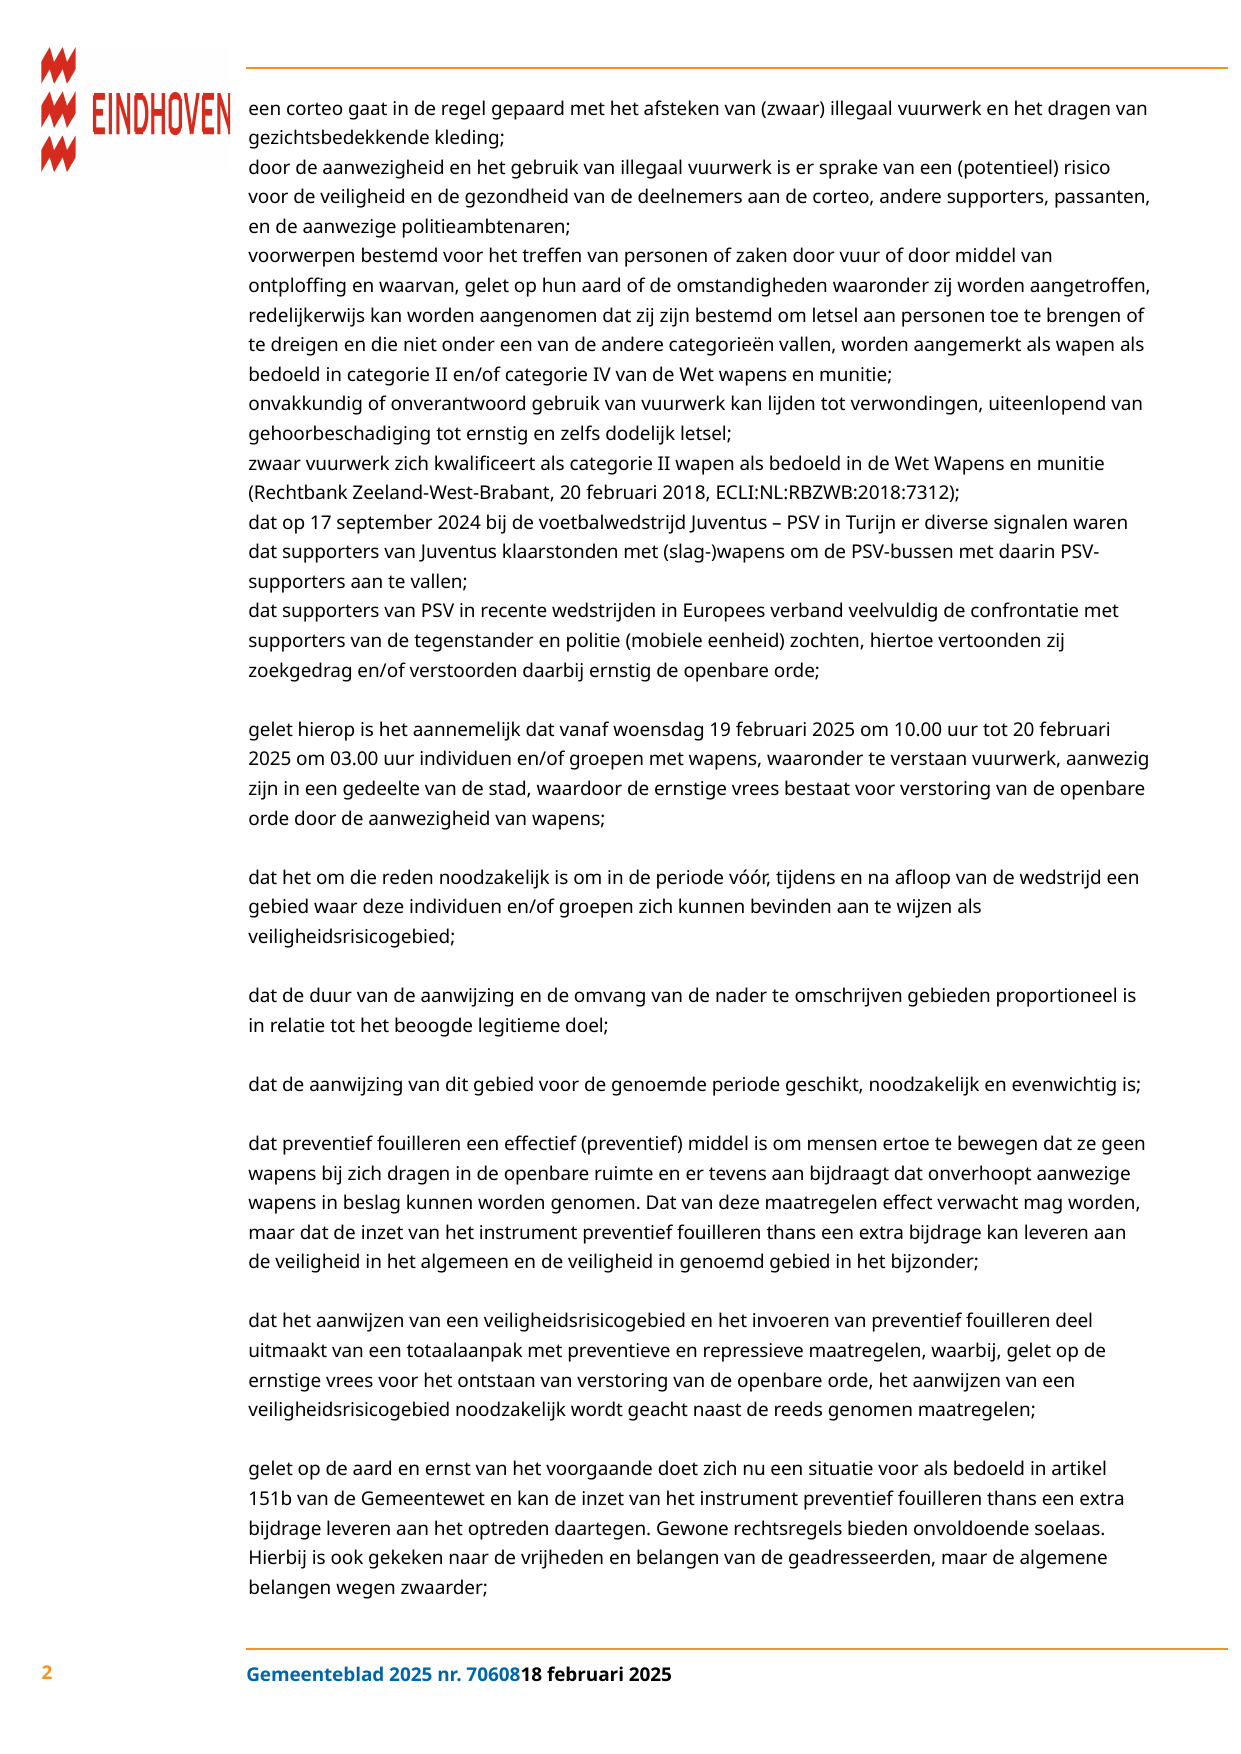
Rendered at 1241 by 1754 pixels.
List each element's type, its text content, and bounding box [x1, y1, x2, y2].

text zwaar vuurwerk zich kwalificeert als categorie II wapen als bedoeld in de Wet Wapens en munitie (Rechtbank Zeeland-West-Brabant, 20 februari 2018, ECLI:NL:RBZWB:2018:7312); [248, 450, 1152, 505]
text gelet hierop is het aannemelijk dat vanaf woensdag 19 februari 2025 om 10.00 uur tot 20 februari 2025 om 03.00 uur individuen en/of groepen met wapens, waaronder te verstaan vuurwerk, aanwezig zijn in een gedeelte van de stad, waardoor de ernstige vrees bestaat voor verstoring van de openbare orde door de aanwezigheid van wapens; [248, 716, 1152, 831]
text dat preventief fouilleren een effectief (preventief) middel is om mensen ertoe te bewegen dat ze geen wapens bij zich dragen in de openbare ruimte en er tevens aan bijdraagt dat onverhoopt aanwezige wapens in beslag kunnen worden genomen. Dat van deze maatregelen effect verwacht mag worden, maar dat de inzet van het instrument preventief fouilleren thans een extra bijdrage kan leveren aan de veiligheid in het algemeen en de veiligheid in genoemd gebied in het bijzonder; [248, 1130, 1152, 1274]
text gelet op de aard en ernst van het voorgaande doet zich nu een situatie voor als bedoeld in artikel 151b van de Gemeentewet en kan de inzet van het instrument preventief fouilleren thans een extra bijdrage leveren aan het optreden daartegen. Gewone rechtsregels bieden onvoldoende soelaas. Hierbij is ook gekeken naar de vrijheden en belangen van de geadresseerden, maar de algemene belangen wegen zwaarder; [248, 1456, 1152, 1600]
text dat de duur van de aanwijzing en de omvang van de nader te omschrijven gebieden proportioneel is in relatie tot het beoogde legitieme doel; [248, 982, 1152, 1038]
text dat het aanwijzen van een veiligheidsrisicogebied en het invoeren van preventief fouilleren deel uitmaakt van een totaalaanpak met preventieve en repressieve maatregelen, waarbij, gelet op de ernstige vrees voor het ontstaan van verstoring van de openbare orde, het aanwijzen van een veiligheidsrisicogebied noodzakelijk wordt geacht naast de reeds genomen maatregelen; [248, 1308, 1152, 1422]
text dat op 17 september 2024 bij de voetbalwedstrijd Juventus – PSV in Turijn er diverse signalen waren dat supporters van Juventus klaarstonden met (slag-)wapens om de PSV-bussen met daarin PSV-supporters aan te vallen; [248, 509, 1152, 594]
text dat de aanwijzing van dit gebied voor de genoemde periode geschikt, noodzakelijk en evenwichtig is; [248, 1071, 1152, 1097]
text voorwerpen bestemd voor het treffen van personen of zaken door vuur of door middel van ontploffing en waarvan, gelet op hun aard of de omstandigheden waaronder zij worden aangetroffen, redelijkerwijs kan worden aangenomen dat zij zijn bestemd om letsel aan personen toe te brengen of te dreigen en die niet onder een van de andere categorieën vallen, worden aangemerkt als wapen als bedoeld in categorie II en/of categorie IV van de Wet wapens en munitie; [248, 243, 1152, 387]
text een corteo gaat in de regel gepaard met het afsteken van (zwaar) illegaal vuurwerk en het dragen van gezichtsbedekkende kleding; [248, 95, 1152, 150]
text door de aanwezigheid en het gebruik van illegaal vuurwerk is er sprake van een (potentieel) risico voor de veiligheid en de gezondheid van de deelnemers aan de corteo, andere supporters, passanten, en de aanwezige politieambtenaren; [248, 154, 1152, 239]
text onvakkundig of onverantwoord gebruik van vuurwerk kan lijden tot verwondingen, uiteenlopend van gehoorbeschadiging tot ernstig en zelfs dodelijk letsel; [248, 391, 1152, 446]
picture [41, 47, 231, 172]
text dat het om die reden noodzakelijk is om in de periode vóór, tijdens en na afloop van de wedstrijd een gebied waar deze individuen en/of groepen zich kunnen bevinden aan te wijzen als veiligheidsrisicogebied; [248, 864, 1152, 949]
text dat supporters van PSV in recente wedstrijden in Europees verband veelvuldig de confrontatie met supporters van de tegenstander en politie (mobiele eenheid) zochten, hiertoe vertoonden zij zoekgedrag en/of verstoorden daarbij ernstig de openbare orde; [248, 598, 1152, 683]
